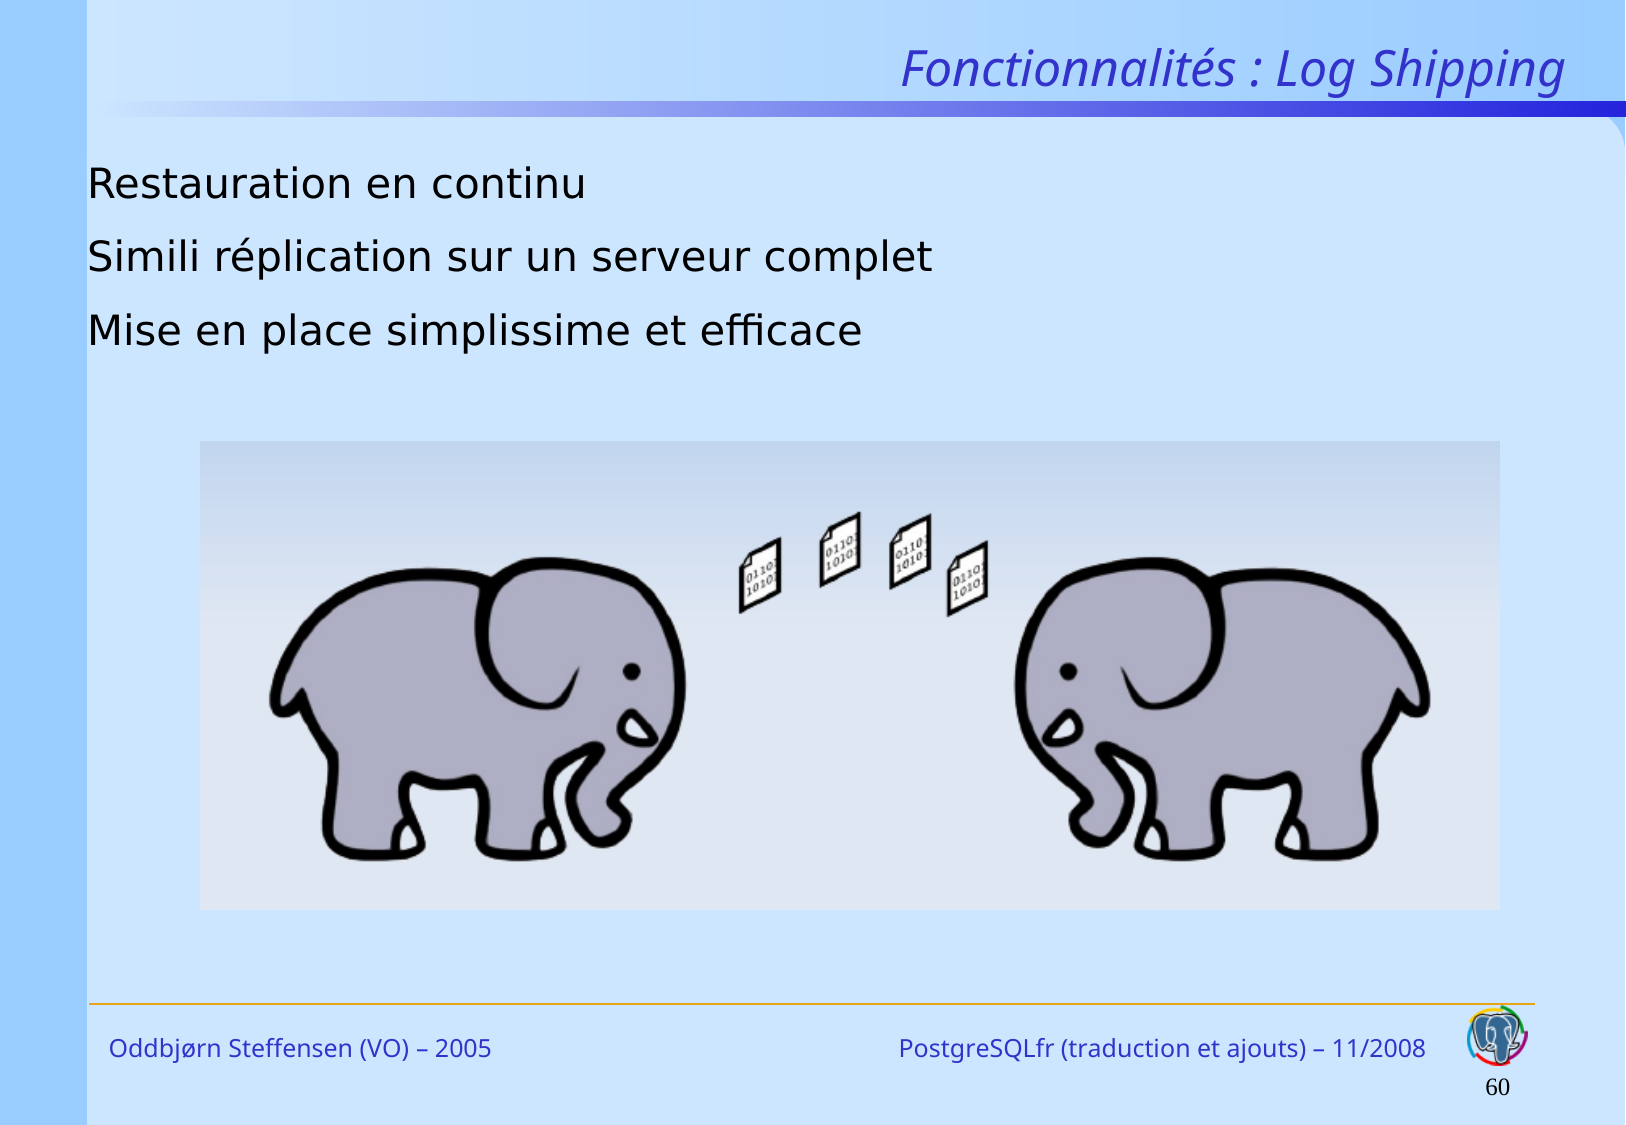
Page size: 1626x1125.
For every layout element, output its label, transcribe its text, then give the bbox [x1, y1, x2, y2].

title Fonctionnalités : Log Shipping [172, 0, 1567, 134]
picture [1467, 1005, 1528, 1066]
list Restauration en continu Simili réplication sur un serveur complet Mise en place simplissime et efficace [86, 159, 1520, 965]
picture [200, 441, 1500, 910]
